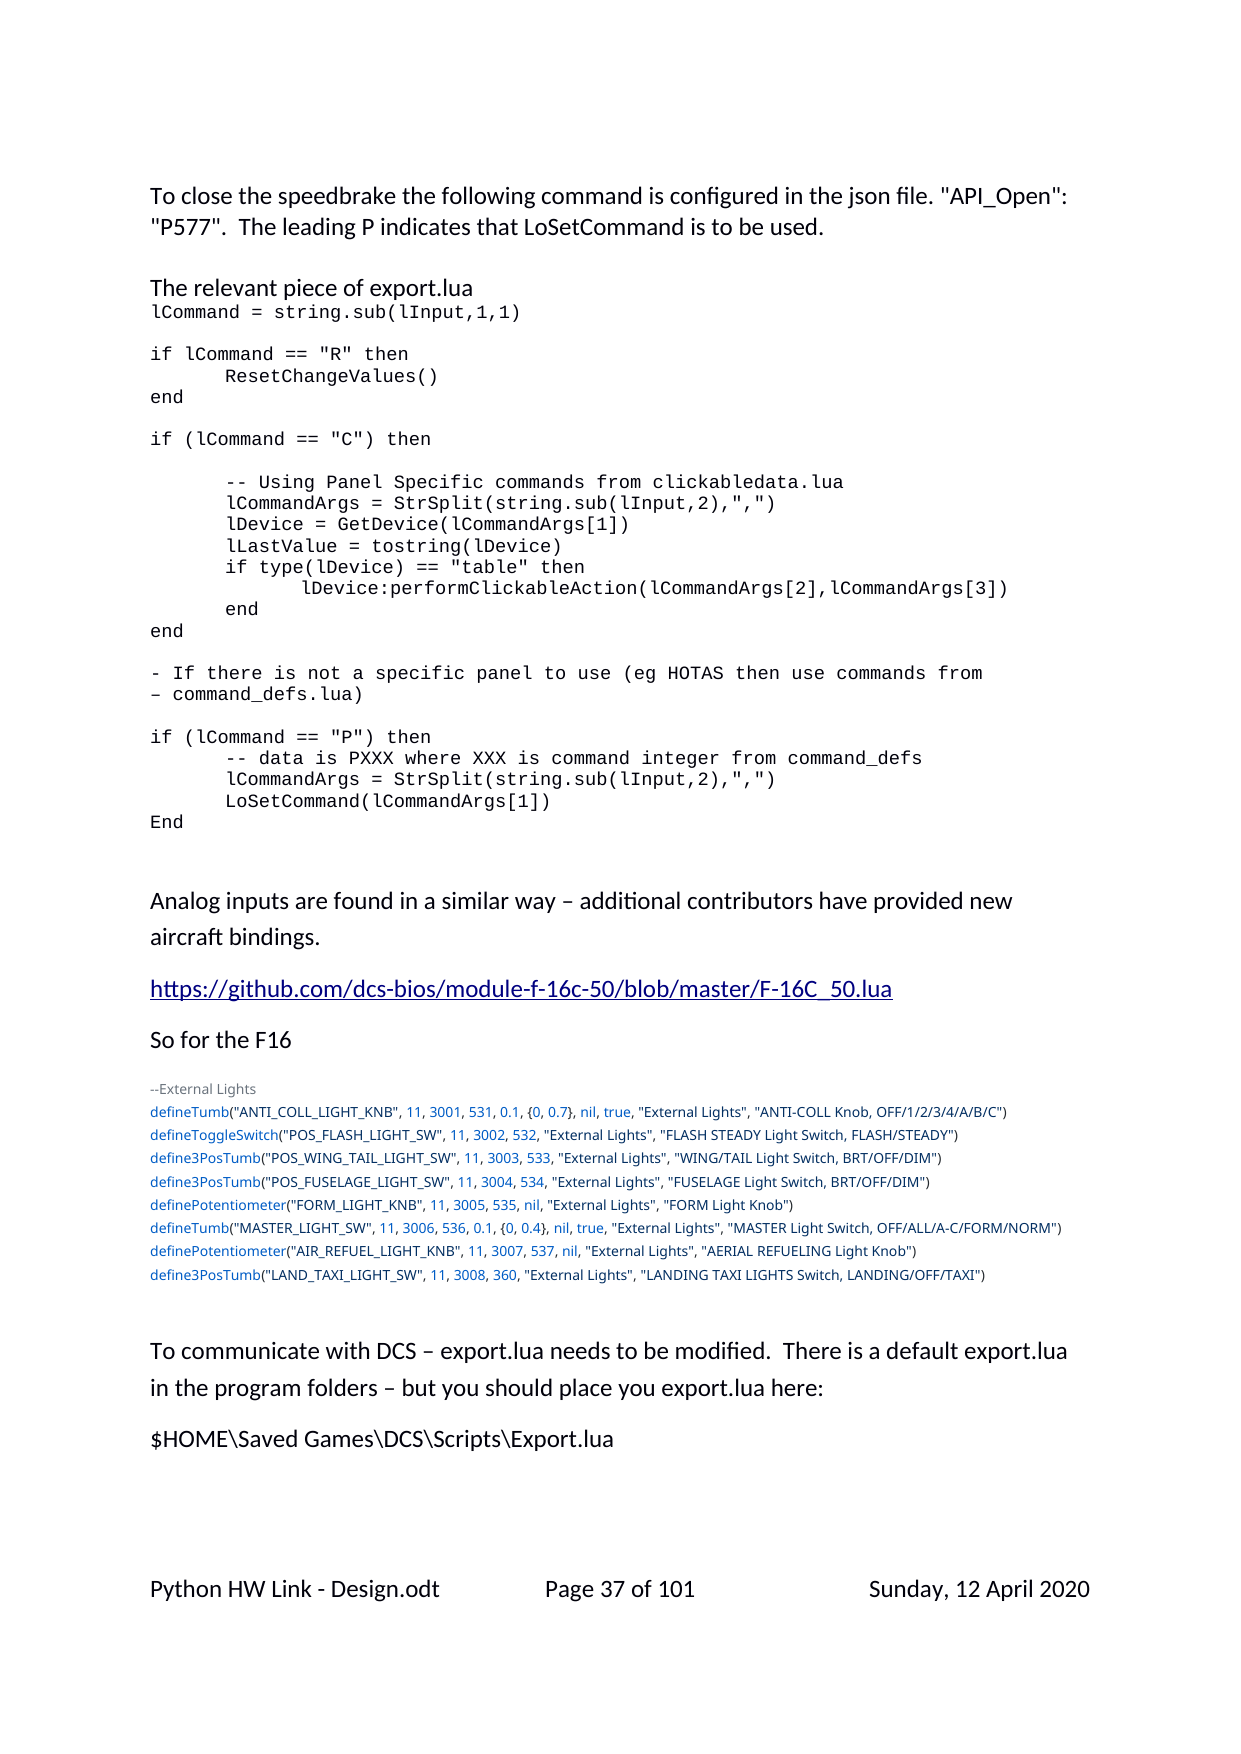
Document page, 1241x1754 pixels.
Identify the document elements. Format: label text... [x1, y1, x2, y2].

text LoSetCommand(lCommandArgs[1]) [150, 791, 1090, 813]
text definePotentiometer("AIR_REFUEL_LIGHT_KNB", 11, 3007, 537, nil, "External Lights", "AERIAL REFUELING Light Knob") [150, 1238, 1090, 1261]
text To close the speedbrake the following command is configured in the json file. "API_Open": "P577". The leading P indicates that LoSetCommand is to be used. [150, 181, 1090, 242]
text if (lCommand == "C") then [150, 430, 1090, 451]
text So for the F16 [150, 1024, 1090, 1054]
text defineTumb("MASTER_LIGHT_SW", 11, 3006, 536, 0.1, {0, 0.4}, nil, true, "External Lights", "MASTER Light Switch, OFF/ALL/A-C/FORM/NORM") [150, 1214, 1090, 1238]
text To communicate with DCS – export.lua needs to be modified. There is a default export.lua in the program folders – but you should place you export.lua here: [150, 1335, 1090, 1402]
text definePotentiometer("FORM_LIGHT_KNB", 11, 3005, 535, nil, "External Lights", "FORM Light Knob") [150, 1191, 1090, 1214]
text $HOME\Saved Games\DCS\Scripts\Export.lua [150, 1423, 1090, 1453]
text if lCommand == "R" then [150, 345, 1090, 366]
text --External Lights [150, 1075, 1090, 1098]
text lLastValue = tostring(lDevice) [150, 536, 1090, 558]
text end [150, 621, 1090, 643]
text Analog inputs are found in a similar way – additional contributors have provided new aircraft bindings. [150, 885, 1090, 952]
text ResetChangeValues() [150, 366, 1090, 388]
text – command_defs.lua) [150, 685, 1090, 706]
text -- data is PXXX where XXX is command integer from command_defs [150, 749, 1090, 770]
text End [150, 813, 1090, 834]
text define3PosTumb("POS_WING_TAIL_LIGHT_SW", 11, 3003, 533, "External Lights", "WING/TAIL Light Switch, BRT/OFF/DIM") [150, 1145, 1090, 1168]
text define3PosTumb("POS_FUSELAGE_LIGHT_SW", 11, 3004, 534, "External Lights", "FUSELAGE Light Switch, BRT/OFF/DIM") [150, 1168, 1090, 1191]
text The relevant piece of export.lua [150, 272, 1090, 303]
text lCommand = string.sub(lInput,1,1) [150, 303, 1090, 324]
text https://github.com/dcs-bios/module-f-16c-50/blob/master/F-16C_50.lua [150, 973, 1090, 1003]
text defineToggleSwitch("POS_FLASH_LIGHT_SW", 11, 3002, 532, "External Lights", "FLASH STEADY Light Switch, FLASH/STEADY") [150, 1121, 1090, 1145]
text - If there is not a specific panel to use (eg HOTAS then use commands from [150, 664, 1090, 685]
text end [150, 600, 1090, 621]
text -- Using Panel Specific commands from clickabledata.lua [150, 473, 1090, 494]
text if (lCommand == "P") then [150, 728, 1090, 749]
text lCommandArgs = StrSplit(string.sub(lInput,2),",") [150, 494, 1090, 515]
text lCommandArgs = StrSplit(string.sub(lInput,2),",") [150, 770, 1090, 791]
text lDevice:performClickableAction(lCommandArgs[2],lCommandArgs[3]) [150, 579, 1090, 600]
text defineTumb("ANTI_COLL_LIGHT_KNB", 11, 3001, 531, 0.1, {0, 0.7}, nil, true, "External Lights", "ANTI-COLL Knob, OFF/1/2/3/4/A/B/C") [150, 1098, 1090, 1121]
text if type(lDevice) == "table" then [150, 558, 1090, 579]
text define3PosTumb("LAND_TAXI_LIGHT_SW", 11, 3008, 360, "External Lights", "LANDING TAXI LIGHTS Switch, LANDING/OFF/TAXI") [150, 1261, 1090, 1284]
text end [150, 388, 1090, 409]
text lDevice = GetDevice(lCommandArgs[1]) [150, 515, 1090, 536]
